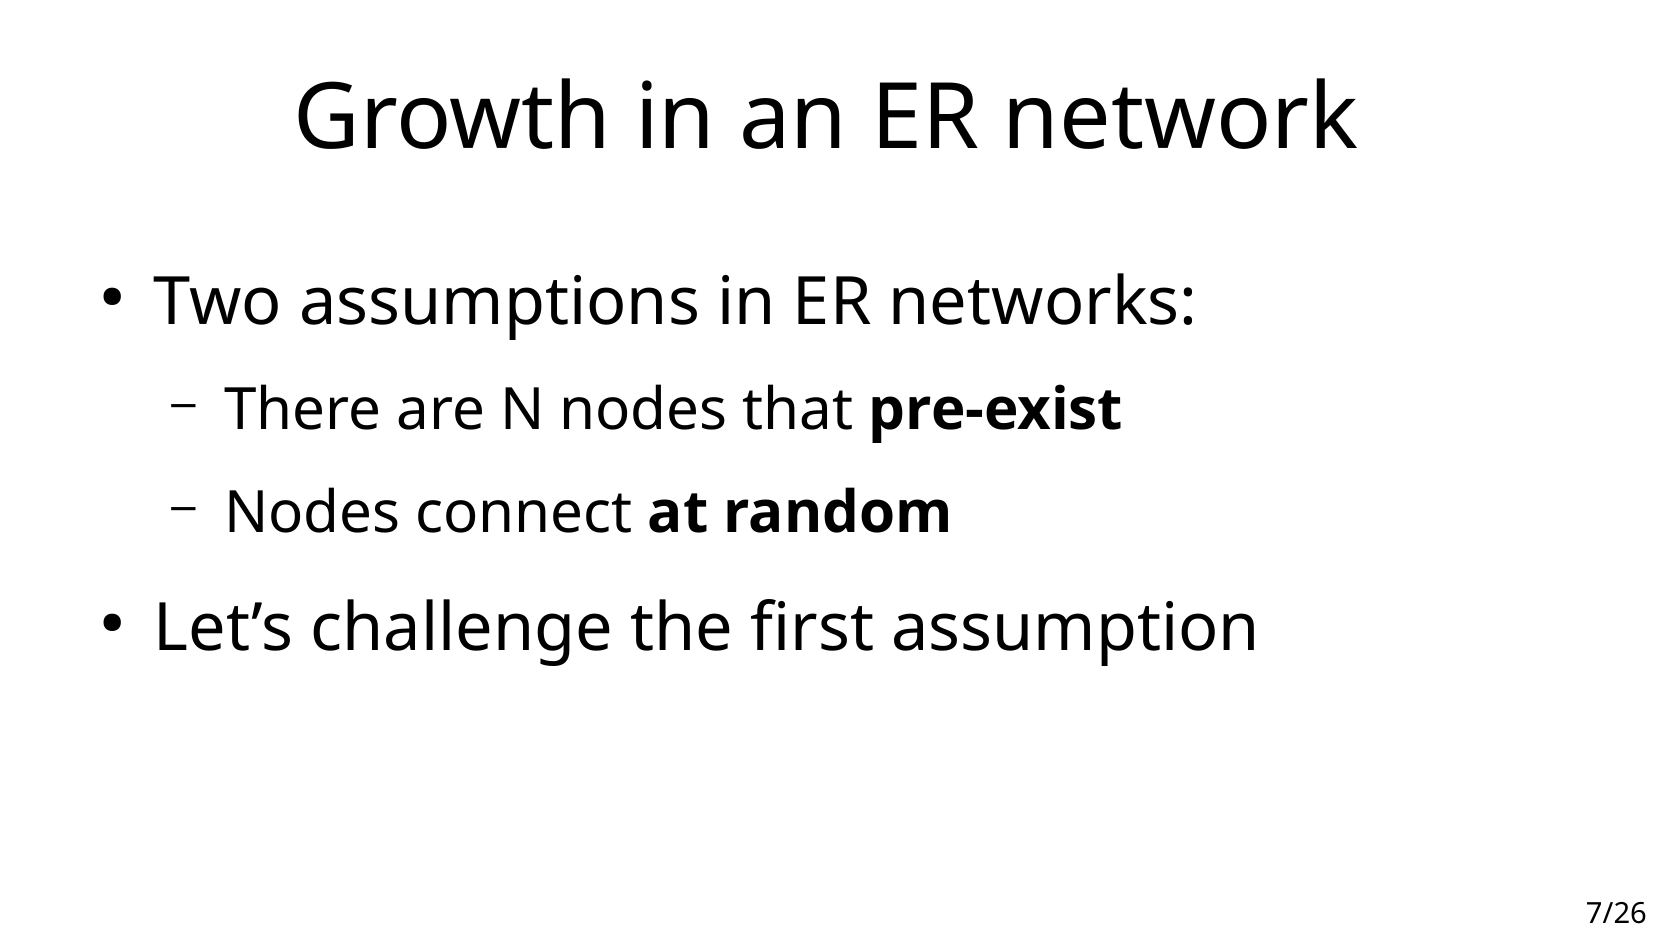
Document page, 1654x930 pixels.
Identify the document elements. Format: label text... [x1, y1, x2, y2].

list Two assumptions in ER networks: There are N nodes that pre-exist Nodes connect at random Let’s challenge the first assumption [82, 252, 1571, 793]
title Growth in an ER network [82, 1, 1571, 225]
